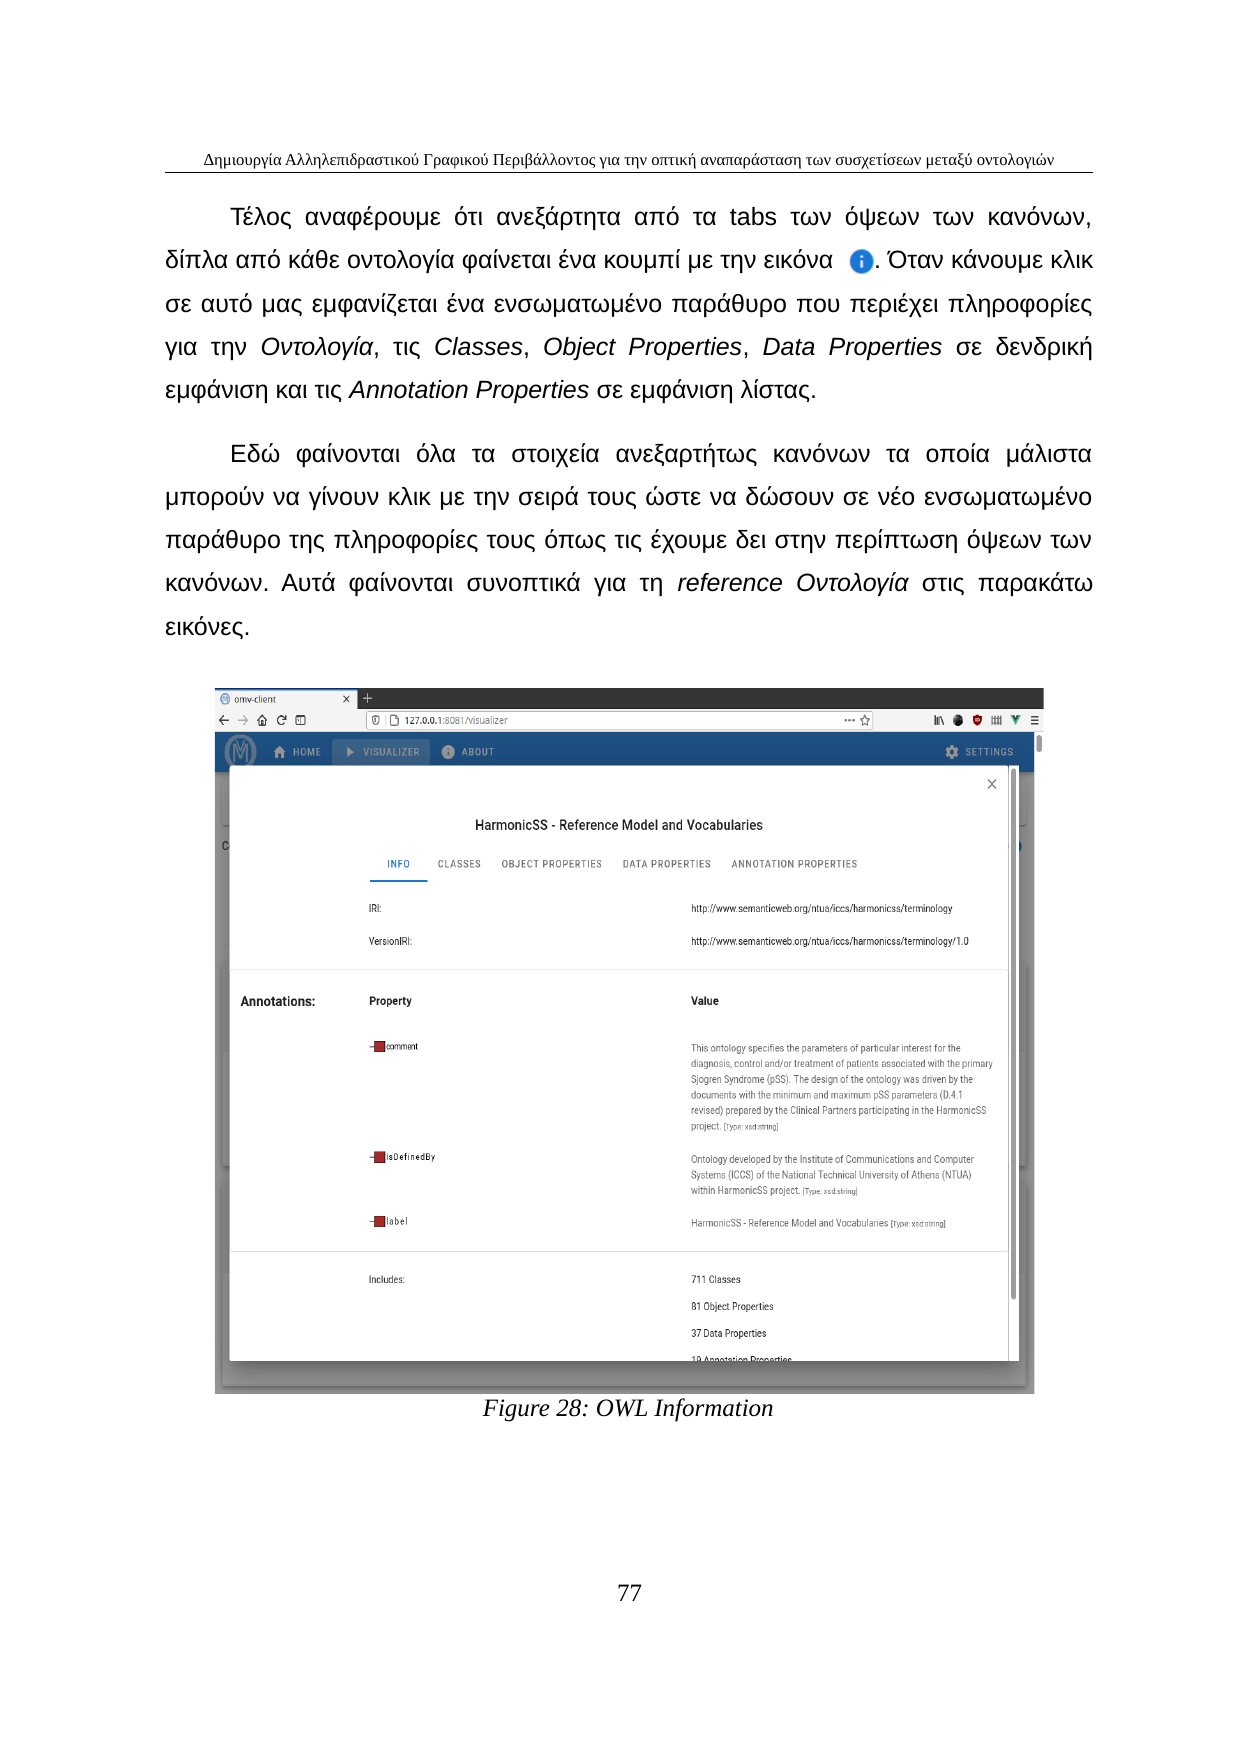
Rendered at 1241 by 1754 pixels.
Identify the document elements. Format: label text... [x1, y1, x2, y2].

picture [214, 688, 1044, 1394]
picture [848, 247, 874, 275]
text Εδώ φαίνονται όλα τα στοιχεία ανεξαρτήτως κανόνων τα οποία μάλιστα μπορούν να γίνουν κλικ με την σειρά τους ώστε να δώσουν σε νέο ενσωματωμένο παράθυρο της πληροφορίες τους όπως τις έχουμε δει στην περίπτωση όψεων των κανόνων. Αυτά φαίνονται συνοπτικά για τη reference Οντολογία στις παρακάτω εικόνες. [165, 439, 1093, 640]
text Figure 28: OWL Information [315, 1394, 943, 1422]
text Τέλος αναφέρουμε ότι ανεξάρτητα από τα tabs των όψεων των κανόνων, δίπλα από κάθε οντολογία φαίνεται ένα κουμπί με την εικόνα . Όταν κάνουμε κλικ σε αυτό μας εμφανίζεται ένα ενσωματωμένο παράθυρο που περιέχει πληροφορίες για την Οντολογία, τις Classes, Object Properties, Data Properties σε δενδρική εμφάνιση και τις Annotation Properties σε εμφάνιση λίστας. [165, 202, 1093, 403]
